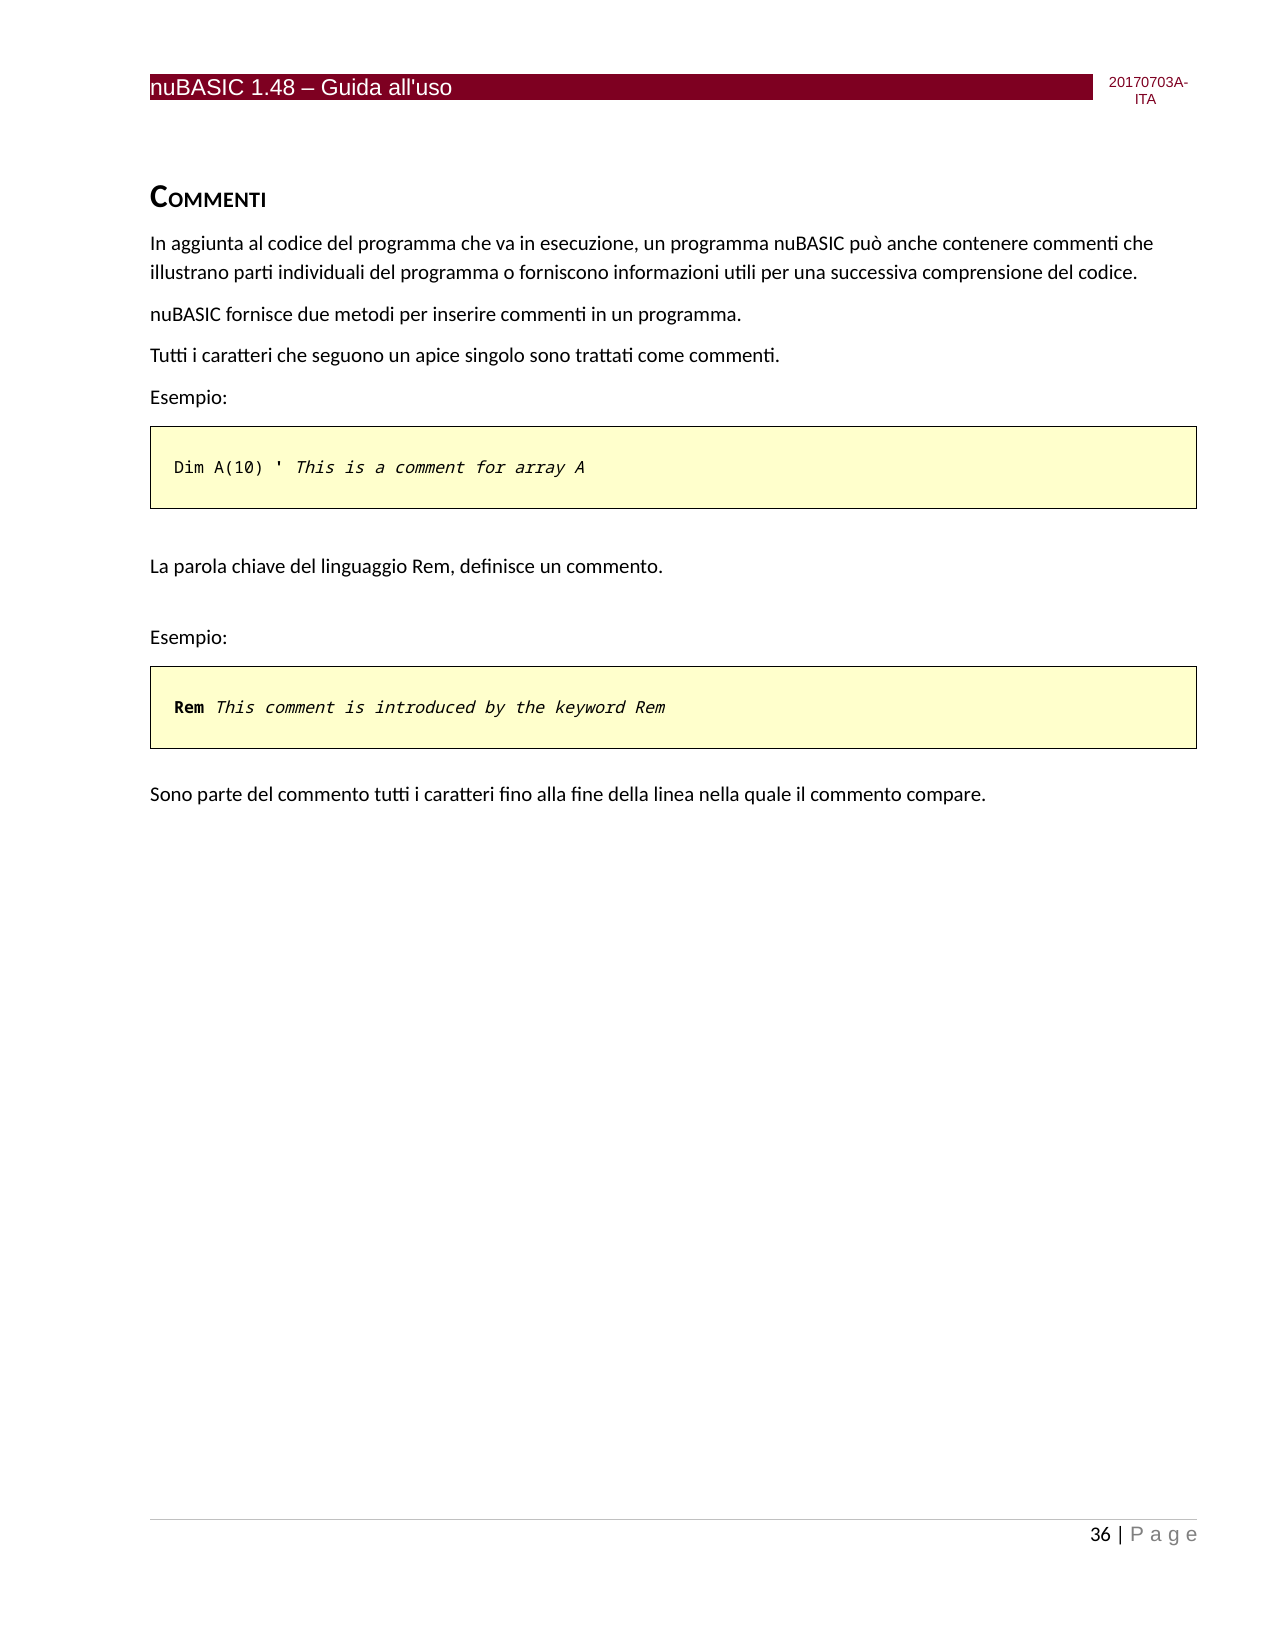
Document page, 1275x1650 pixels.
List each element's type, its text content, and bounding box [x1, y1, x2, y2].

text Tutti i caratteri che seguono un apice singolo sono trattati come commenti. [150, 343, 1197, 368]
list Dim A(10) ' This is a comment for array A [151, 452, 1196, 478]
text Sono parte del commento tutti i caratteri fino alla fine della linea nella quale il commento compare. [150, 781, 1197, 807]
text In aggiunta al codice del programma che va in esecuzione, un programma nuBASIC può anche contenere commenti che illustrano parti individuali del programma o forniscono informazioni utili per una successiva comprensione del codice. [150, 230, 1197, 285]
text La parola chiave del linguaggio Rem, definisce un commento. [150, 554, 1197, 579]
list Rem This comment is introduced by the keyword Rem [151, 692, 1196, 718]
text Esempio: [150, 595, 1197, 650]
subtitle Commenti [150, 175, 1197, 216]
text Esempio: [150, 384, 1197, 410]
text nuBASIC fornisce due metodi per inserire commenti in un programma. [150, 301, 1197, 326]
